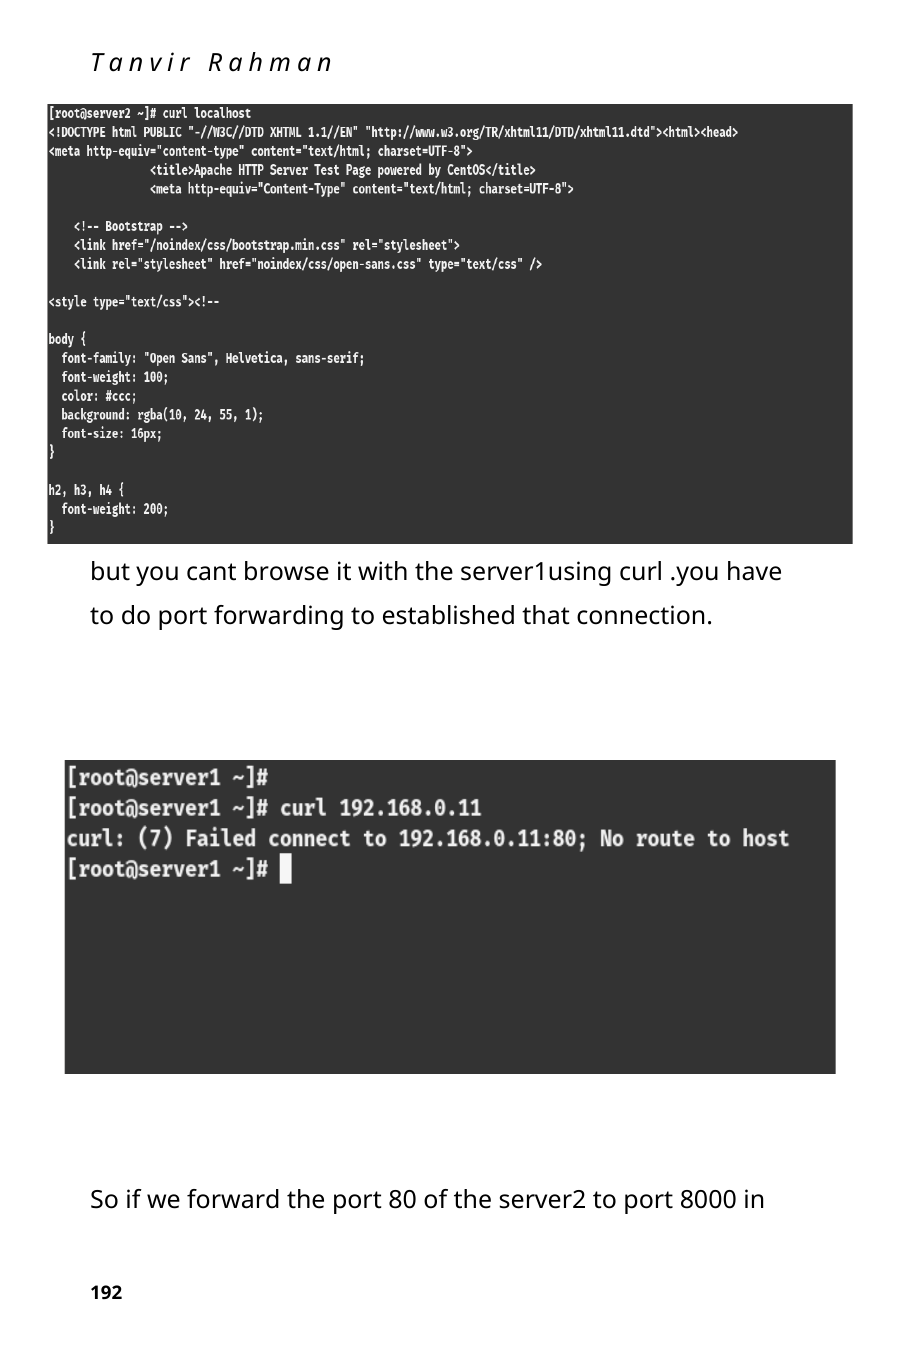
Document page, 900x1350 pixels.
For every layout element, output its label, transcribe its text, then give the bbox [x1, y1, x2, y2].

text but you cant browse it with the server1using curl .you have to do port forwarding to established that connection. [90, 544, 810, 632]
picture [47, 104, 853, 544]
picture [64, 760, 836, 1074]
text So if we forward the port 80 of the server2 to port 8000 in [90, 1181, 810, 1215]
